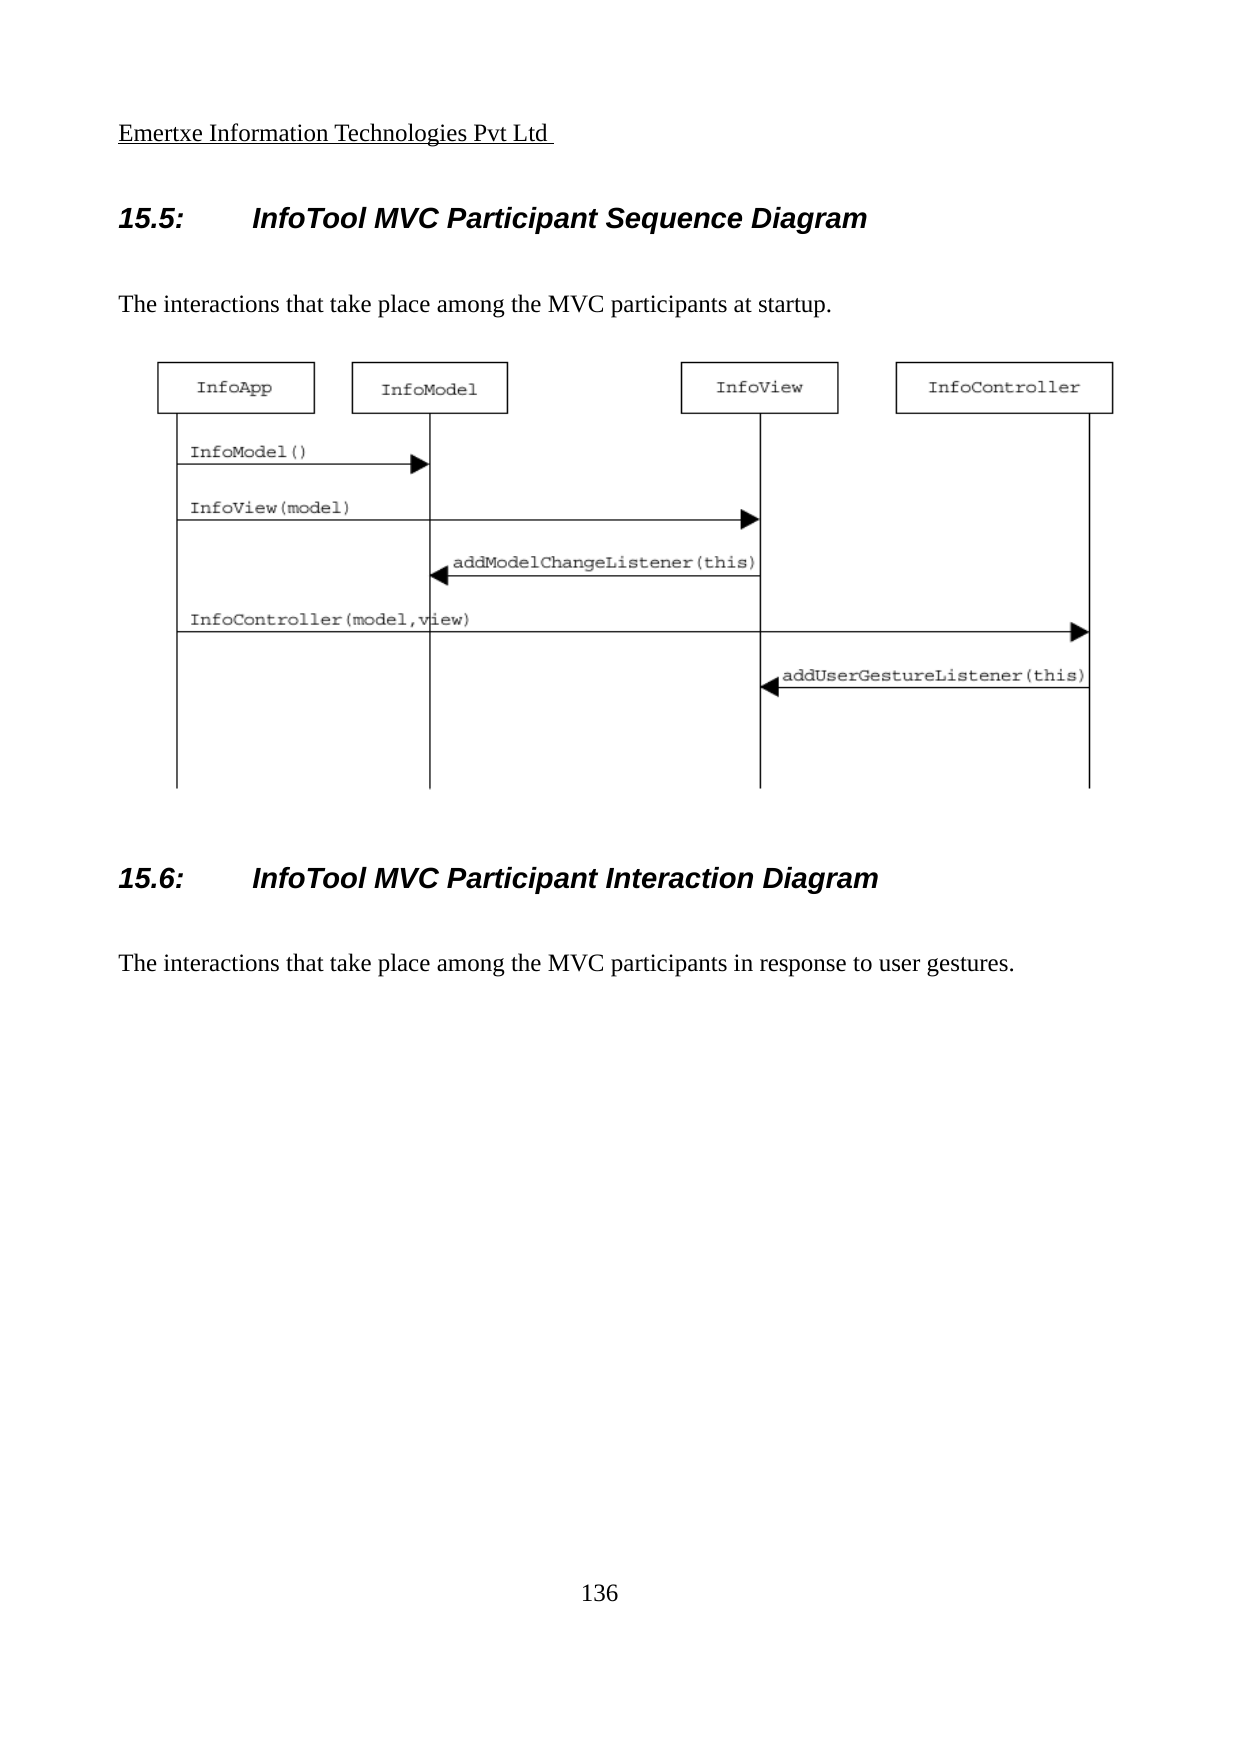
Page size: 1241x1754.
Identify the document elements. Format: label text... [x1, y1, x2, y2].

text The interactions that take place among the MVC participants in response to user gestures. [118, 948, 1122, 977]
text The interactions that take place among the MVC participants at startup. [118, 289, 1122, 317]
subtitle InfoTool MVC Participant Interaction Diagram [118, 861, 1122, 894]
picture [118, 330, 1123, 795]
subtitle InfoTool MVC Participant Sequence Diagram [118, 201, 1122, 235]
